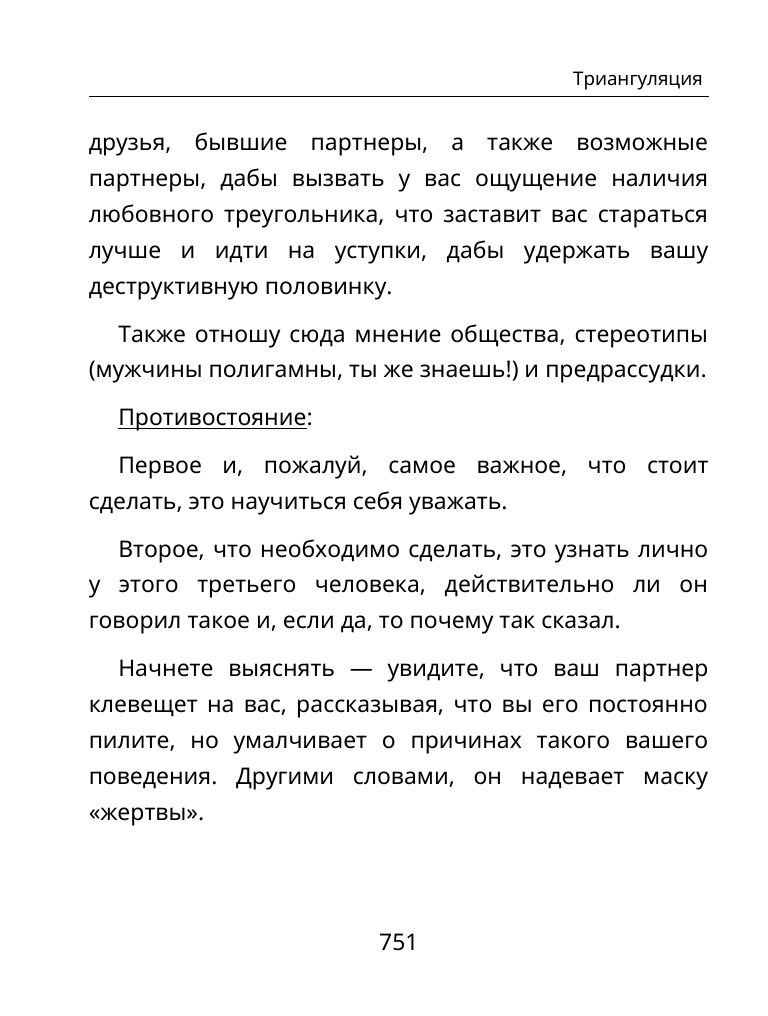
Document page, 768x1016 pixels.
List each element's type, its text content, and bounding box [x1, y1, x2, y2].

text друзья, бывшие партнеры, а также возможные партнеры, дабы вызвать у вас ощущение наличия любовного треугольника, что заставит вас стараться лучше и идти на уступки, дабы удержать вашу деструктивную половинку. [88, 126, 709, 301]
text Первое и, пожалуй, самое важное, что стоит сделать, это научиться себя уважать. [88, 449, 709, 516]
text Начнете выяснять — увидите, что ваш партнер клевещет на вас, рассказывая, что вы его постоянно пилите, но умалчивает о причинах такого вашего поведения. Другими словами, он надевает маску «жертвы». [88, 652, 709, 827]
text Второе, что необходимо сделать, это узнать лично у этого третьего человека, действительно ли он говорил такое и, если да, то почему так сказал. [88, 532, 709, 636]
text Противостояние: [88, 401, 709, 432]
text Также отношу сюда мнение общества, стереотипы (мужчины полигамны, ты же знаешь!) и предрассудки. [88, 317, 709, 385]
